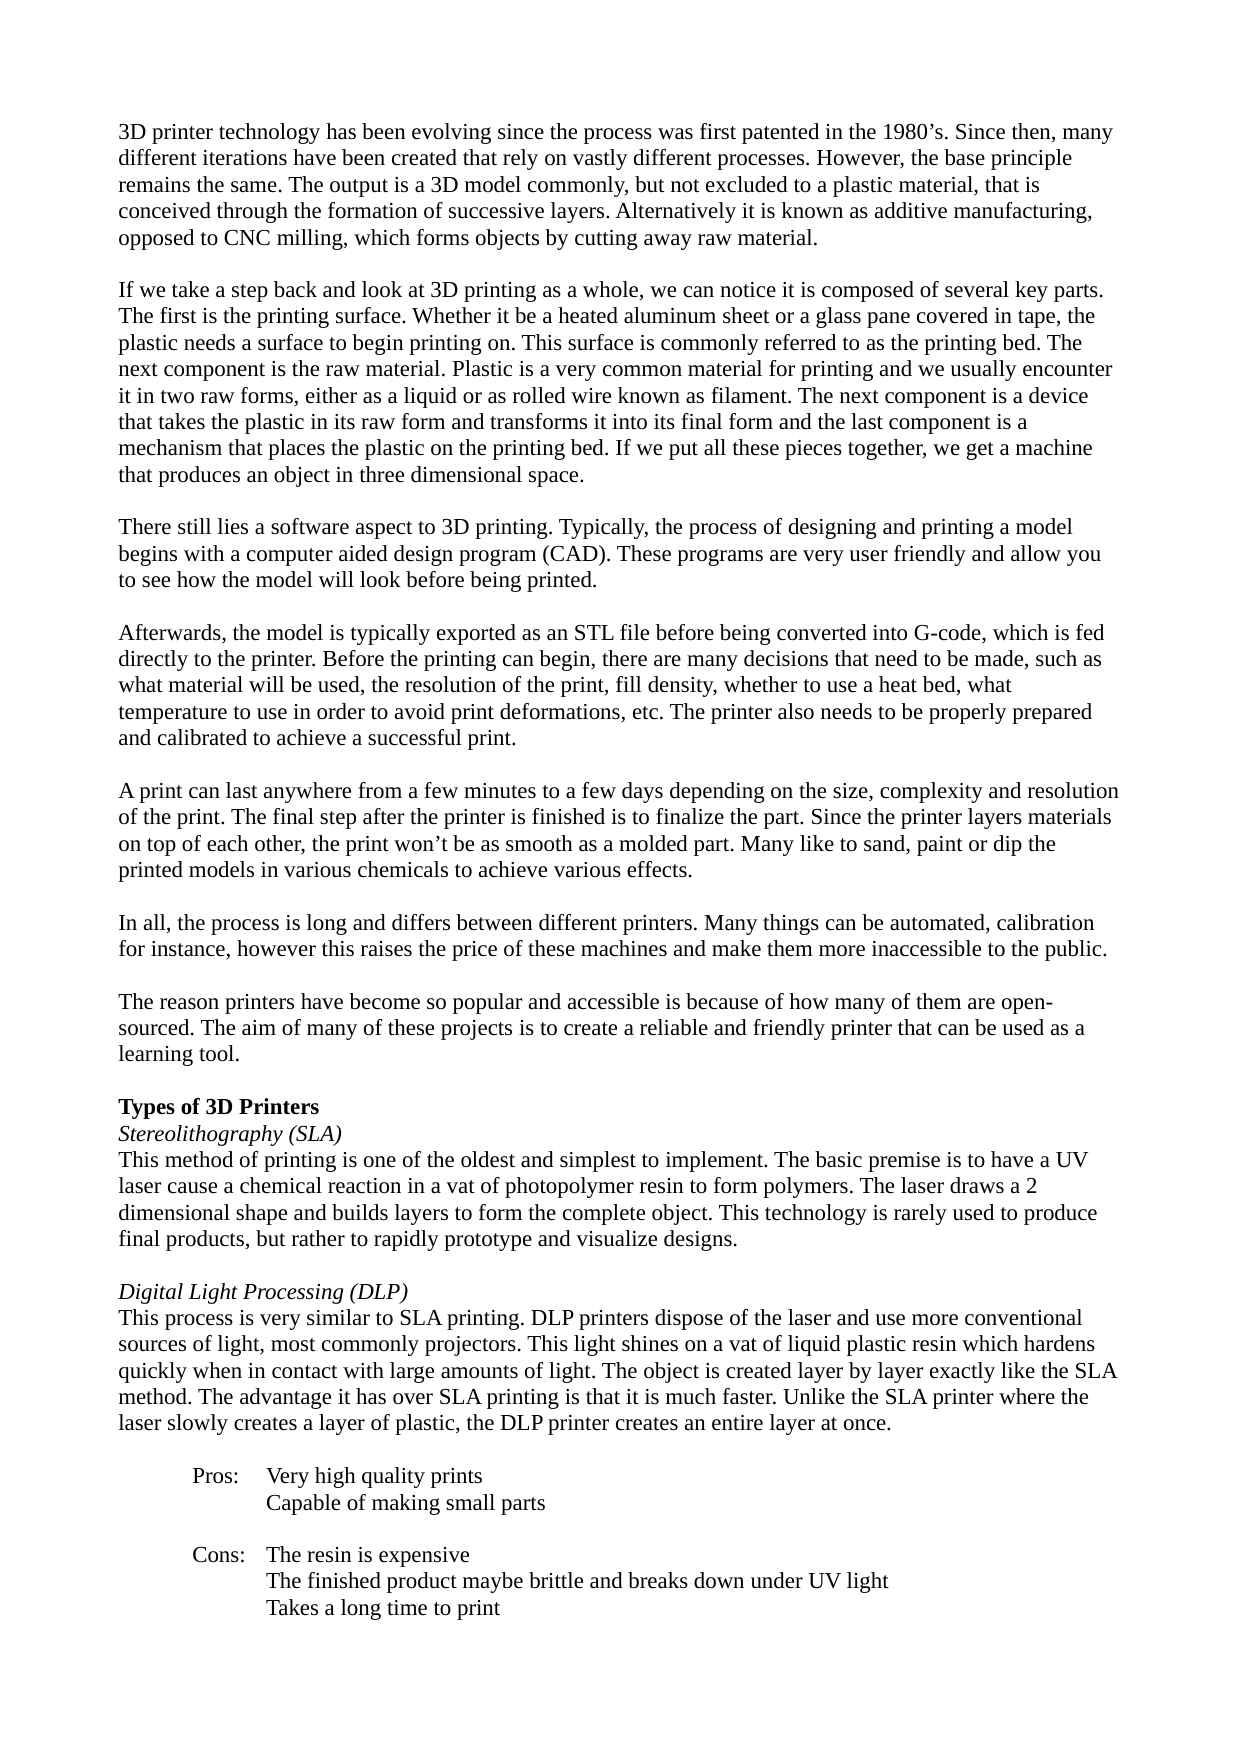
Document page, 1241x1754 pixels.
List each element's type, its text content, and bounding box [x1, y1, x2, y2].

text Takes a long time to print [118, 1594, 1122, 1620]
text Afterwards, the model is typically exported as an STL file before being converted into G-code, which is fed directly to the printer. Before the printing can begin, there are many decisions that need to be made, such as what material will be used, the resolution of the print, fill density, whether to use a heat bed, what temperature to use in order to avoid print deformations, etc. The printer also needs to be properly prepared and calibrated to achieve a successful print. [118, 619, 1122, 751]
text In all, the process is long and differs between different printers. Many things can be automated, calibration for instance, however this raises the price of these machines and make them more inaccessible to the public. [118, 909, 1122, 961]
text Stereolithography (SLA) [118, 1119, 1122, 1146]
text The reason printers have become so popular and accessible is because of how many of them are open-sourced. The aim of many of these projects is to create a reliable and friendly printer that can be used as a learning tool. [118, 988, 1122, 1067]
text Capable of making small parts [118, 1488, 1122, 1515]
text A print can last anywhere from a few minutes to a few days depending on the size, complexity and resolution of the print. The final step after the printer is finished is to finalize the part. Since the printer layers materials on top of each other, the print won’t be as smooth as a molded part. Many like to sand, paint or dip the printed models in various chemicals to achieve various effects. [118, 777, 1122, 882]
text There still lies a software aspect to 3D printing. Typically, the process of designing and printing a model begins with a computer aided design program (CAD). These programs are very user friendly and allow you to see how the model will look before being printed. [118, 513, 1122, 592]
text If we take a step back and look at 3D printing as a whole, we can notice it is composed of several key parts. The first is the printing surface. Whether it be a heated aluminum sheet or a glass pane covered in tape, the plastic needs a surface to begin printing on. This surface is commonly referred to as the printing bed. The next component is the raw material. Plastic is a very common material for printing and we usually encounter it in two raw forms, either as a liquid or as rolled wire known as filament. The next component is a device that takes the plastic in its raw form and transforms it into its final form and the last component is a mechanism that places the plastic on the printing bed. If we put all these pieces together, we get a machine that produces an object in three dimensional space. [118, 276, 1122, 487]
text The finished product maybe brittle and breaks down under UV light [118, 1568, 1122, 1594]
text This process is very similar to SLA printing. DLP printers dispose of the laser and use more conventional sources of light, most commonly projectors. This light shines on a vat of liquid plastic resin which hardens quickly when in contact with large amounts of light. The object is created layer by layer exactly like the SLA method. The advantage it has over SLA printing is that it is much faster. Unlike the SLA printer where the laser slowly creates a layer of plastic, the DLP printer creates an entire layer at once. [118, 1304, 1122, 1436]
text 3D printer technology has been evolving since the process was first patented in the 1980’s. Since then, many different iterations have been created that rely on vastly different processes. However, the base principle remains the same. The output is a 3D model commonly, but not excluded to a plastic material, that is conceived through the formation of successive layers. Alternatively it is known as additive manufacturing, opposed to CNC milling, which forms objects by cutting away raw material. [118, 118, 1122, 250]
text Cons: The resin is expensive [118, 1541, 1122, 1568]
text Types of 3D Printers [118, 1093, 1122, 1119]
text This method of printing is one of the oldest and simplest to implement. The basic premise is to have a UV laser cause a chemical reaction in a vat of photopolymer resin to form polymers. The laser draws a 2 dimensional shape and builds layers to form the complete object. This technology is rarely used to produce final products, but rather to rapidly prototype and visualize designs. [118, 1146, 1122, 1251]
text Pros: Very high quality prints [118, 1462, 1122, 1488]
text Digital Light Processing (DLP) [118, 1278, 1122, 1304]
